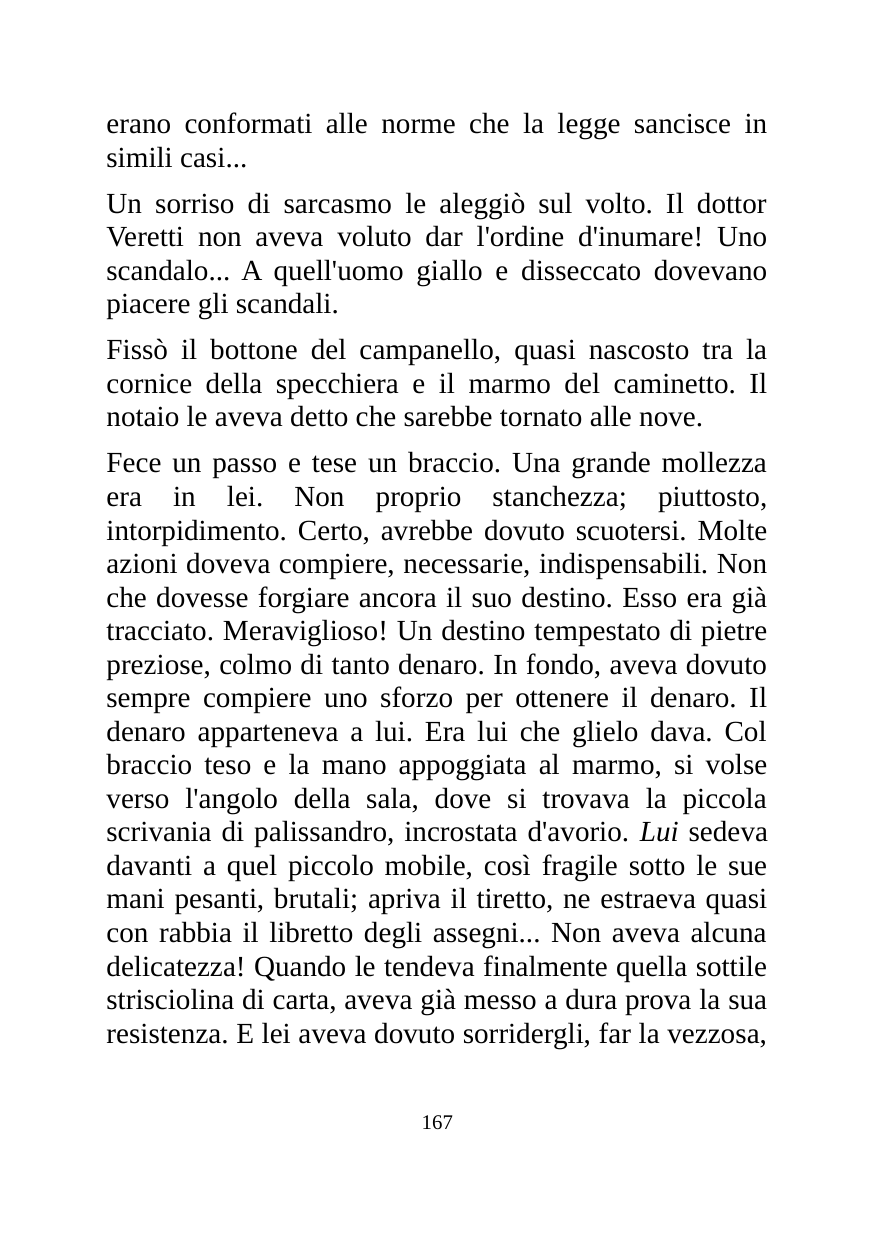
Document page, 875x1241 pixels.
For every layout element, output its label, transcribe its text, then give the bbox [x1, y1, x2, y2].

text Fece un passo e tese un braccio. Una grande mollezza era in lei. Non proprio stanchezza; piuttosto, intorpidimento. Certo, avrebbe dovuto scuotersi. Molte azioni doveva compiere, necessarie, indispensabili. Non che dovesse forgiare ancora il suo destino. Esso era già tracciato. Meraviglioso! Un destino tempestato di pietre preziose, colmo di tanto denaro. In fondo, aveva dovuto sempre compiere uno sforzo per ottenere il denaro. Il denaro apparteneva a lui. Era lui che glielo dava. Col braccio teso e la mano appoggiata al marmo, si volse verso l'angolo della sala, dove si trovava la piccola scrivania di palissandro, incrostata d'avorio. Lui sedeva davanti a quel piccolo mobile, così fragile sotto le sue mani pesanti, brutali; apriva il tiretto, ne estraeva quasi con rabbia il libretto degli assegni... Non aveva alcuna delicatezza! Quando le tendeva finalmente quella sottile strisciolina di carta, aveva già messo a dura prova la sua resistenza. E lei aveva dovuto sorridergli, far la vezzosa, [106, 446, 768, 1049]
text erano conformati alle norme che la legge sancisce in simili casi... [106, 106, 768, 173]
text Un sorriso di sarcasmo le aleggiò sul volto. Il dottor Veretti non aveva voluto dar l'ordine d'inumare! Uno scandalo... A quell'uomo giallo e disseccato dovevano piacere gli scandali. [106, 186, 768, 320]
text Fissò il bottone del campanello, quasi nascosto tra la cornice della specchiera e il marmo del caminetto. Il notaio le aveva detto che sarebbe tornato alle nove. [106, 332, 768, 433]
